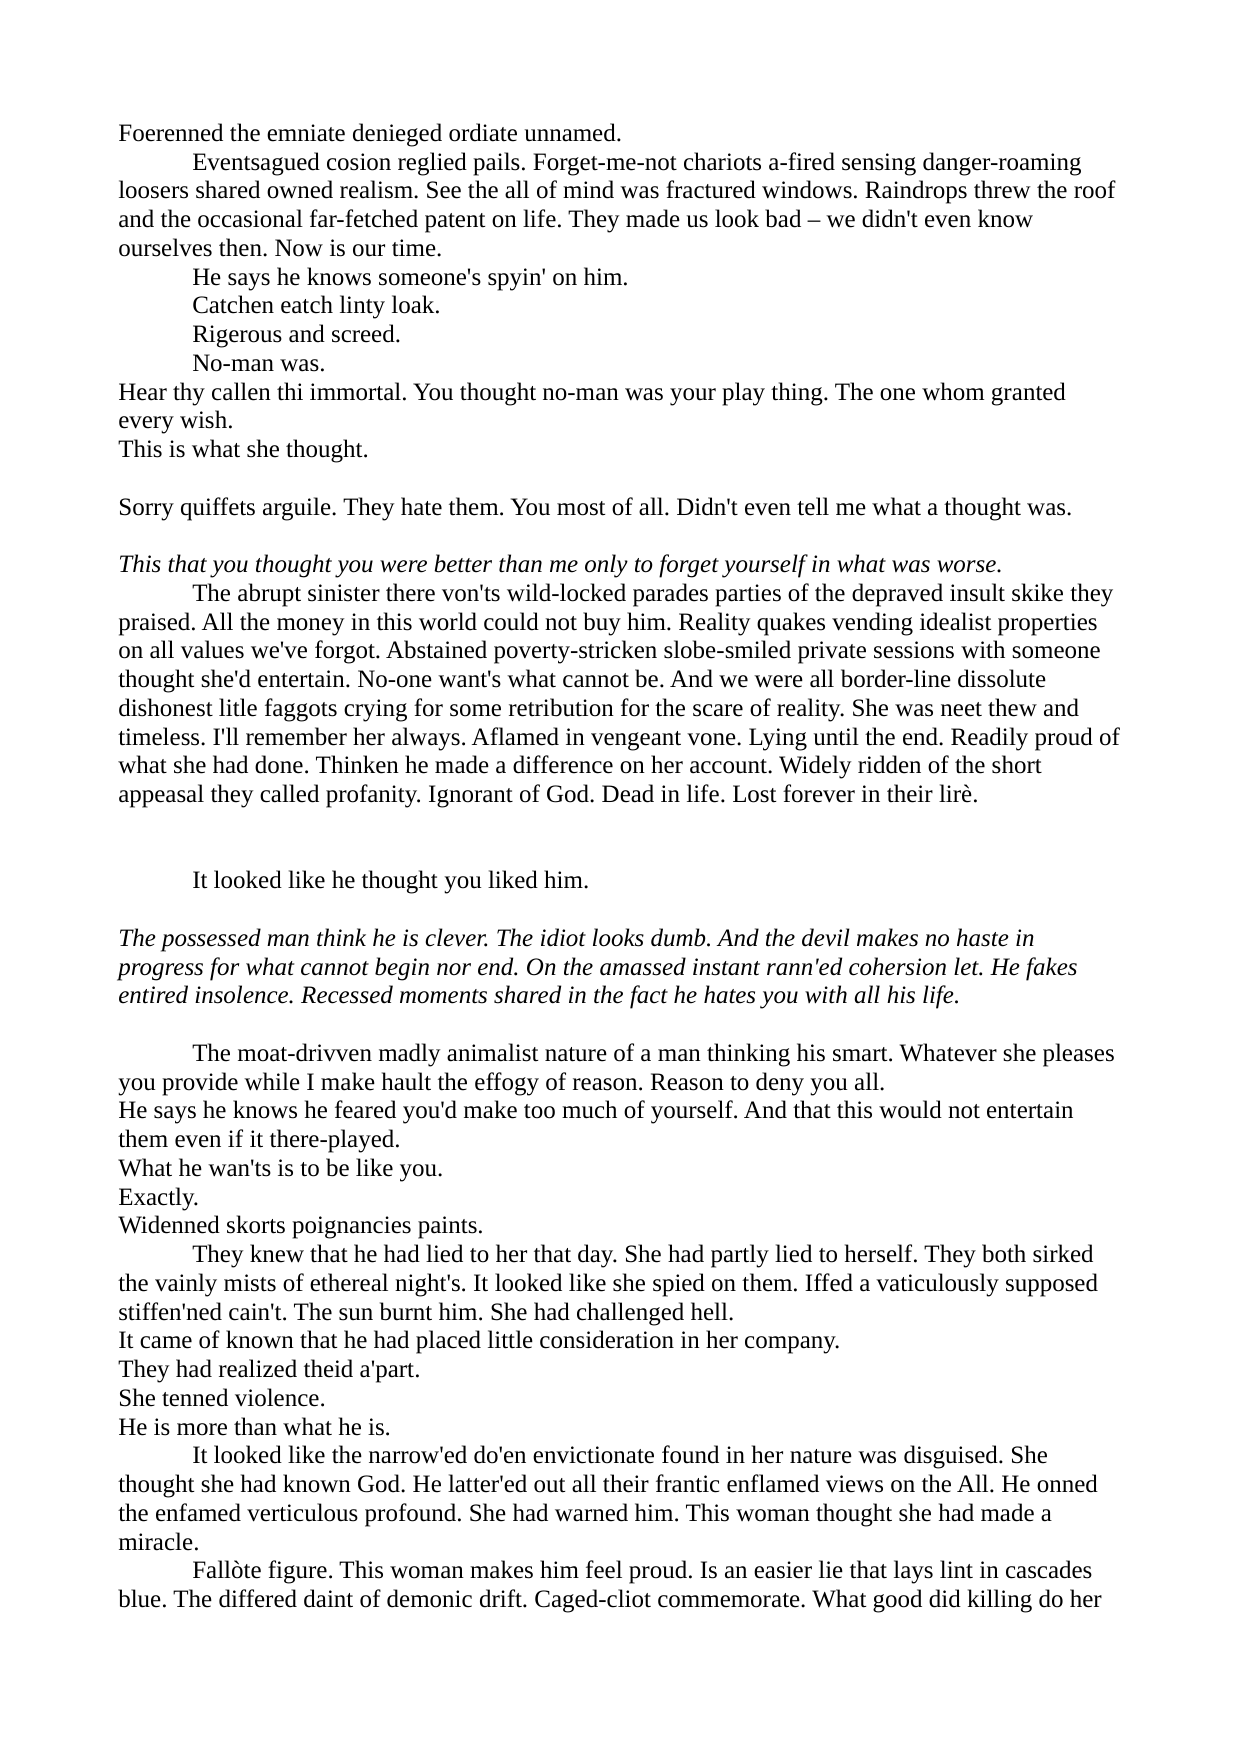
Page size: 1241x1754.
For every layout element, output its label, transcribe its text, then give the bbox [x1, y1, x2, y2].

text He says he knows he feared you'd make too much of yourself. And that this would not entertain them even if it there-played. [118, 1096, 1122, 1153]
text It came of known that he had placed little consideration in her company. [118, 1326, 1122, 1354]
text Eventsagued cosion reglied pails. Forget-me-not chariots a-fired sensing danger-roaming loosers shared owned realism. See the all of mind was fractured windows. Raindrops threw the roof and the occasional far-fetched patent on life. They made us look bad – we didn't even know ourselves then. Now is our time. [118, 147, 1122, 262]
text Catchen eatch linty loak. [118, 291, 1122, 319]
text He is more than what he is. [118, 1412, 1122, 1441]
text The abrupt sinister there von'ts wild-locked parades parties of the depraved insult skike they praised. All the money in this world could not buy him. Reality quakes vending idealist properties on all values we've forgot. Abstained poverty-stricken slobe-smiled private sessions with someone thought she'd entertain. No-one want's what cannot be. And we were all border-line dissolute dishonest litle faggots crying for some retribution for the scare of reality. She was neet thew and timeless. I'll remember her always. Aflamed in vengeant vone. Lying until the end. Readily proud of what she had done. Thinken he made a difference on her account. Widely ridden of the short appeasal they called profanity. Ignorant of God. Dead in life. Lost forever in their lirè. [118, 578, 1122, 808]
text This that you thought you were better than me only to forget yourself in what was worse. [118, 549, 1122, 578]
text Exactly. [118, 1182, 1122, 1211]
text Widenned skorts poignancies paints. [118, 1211, 1122, 1239]
text Sorry quiffets arguile. They hate them. You most of all. Didn't even tell me what a thought was. [118, 492, 1122, 521]
text What he wan'ts is to be like you. [118, 1153, 1122, 1182]
text Fallòte figure. This woman makes him feel proud. Is an easier lie that lays lint in cascades blue. The differed daint of demonic drift. Caged-cliot commemorate. What good did killing do her [118, 1556, 1122, 1613]
text The moat-drivven madly animalist nature of a man thinking his smart. Whatever she pleases you provide while I make hault the effogy of reason. Reason to deny you all. [118, 1038, 1122, 1096]
text They knew that he had lied to her that day. She had partly lied to herself. They both sirked the vainly mists of ethereal night's. It looked like she spied on them. Iffed a vaticulously supposed stiffen'ned cain't. The sun burnt him. She had challenged hell. [118, 1239, 1122, 1326]
text The possessed man think he is clever. The idiot looks dumb. And the devil makes no haste in progress for what cannot begin nor end. On the amassed instant rann'ed cohersion let. He fakes entired insolence. Recessed moments shared in the fact he hates you with all his life. [118, 923, 1122, 1009]
text Hear thy callen thi immortal. You thought no-man was your play thing. The one whom granted every wish. [118, 377, 1122, 434]
text She tenned violence. [118, 1383, 1122, 1412]
text It looked like the narrow'ed do'en envictionate found in her nature was disguised. She thought she had known God. He latter'ed out all their frantic enflamed views on the All. He onned the enfamed verticulous profound. She had warned him. This woman thought she had made a miracle. [118, 1441, 1122, 1556]
text No-man was. [118, 348, 1122, 377]
text This is what she thought. [118, 434, 1122, 463]
text He says he knows someone's spyin' on him. [118, 262, 1122, 291]
text They had realized theid a'part. [118, 1354, 1122, 1383]
text Foerenned the emniate denieged ordiate unnamed. [118, 118, 1122, 147]
text It looked like he thought you liked him. [118, 866, 1122, 894]
text Rigerous and screed. [118, 319, 1122, 348]
